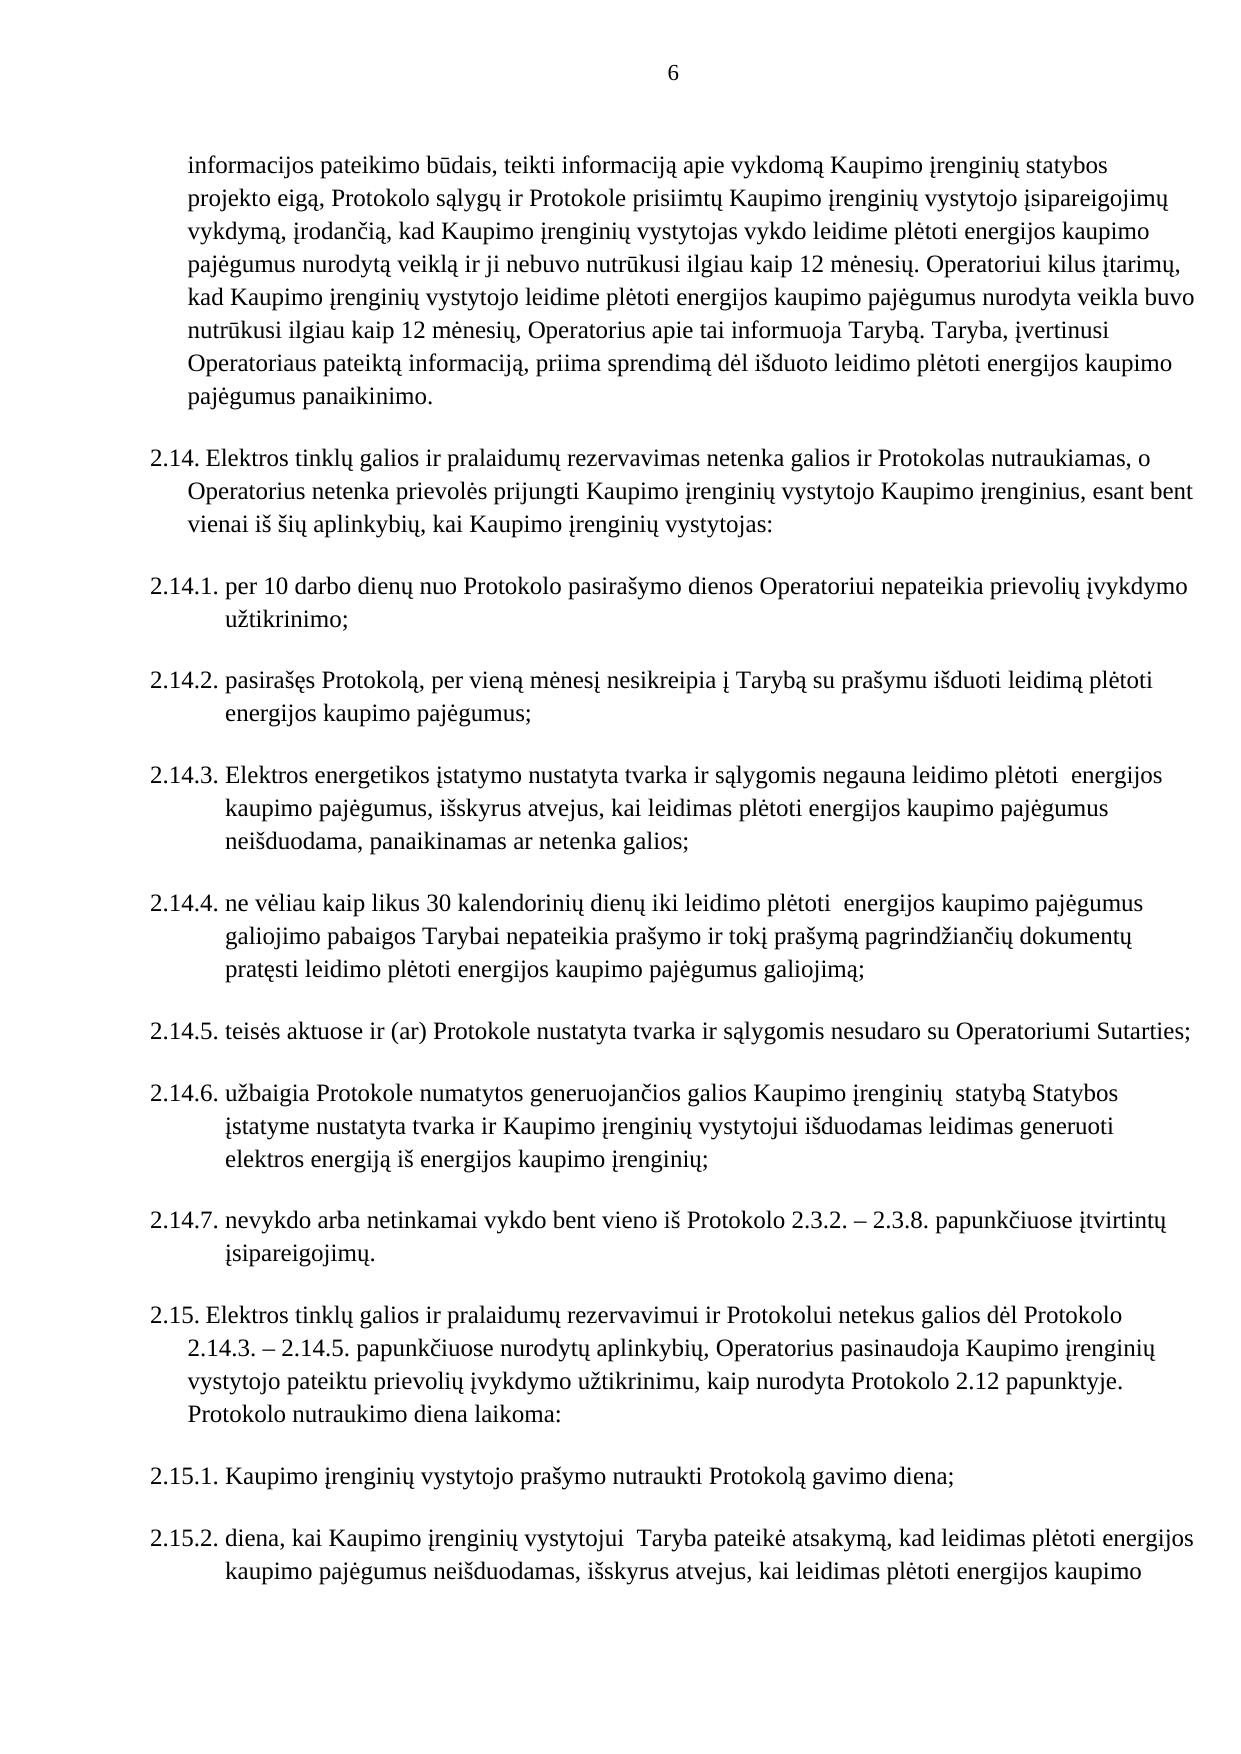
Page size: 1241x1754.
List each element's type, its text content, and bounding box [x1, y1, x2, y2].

text 2.14. Elektros tinklų galios ir pralaidumų rezervavimas netenka galios ir Protokolas nutraukiamas, o Operatorius netenka prievolės prijungti Kaupimo įrenginių vystytojo Kaupimo įrenginius, esant bent vienai iš šių aplinkybių, kai Kaupimo įrenginių vystytojas: [150, 443, 1196, 538]
text 2.15. Elektros tinklų galios ir pralaidumų rezervavimui ir Protokolui netekus galios dėl Protokolo 2.14.3. – 2.14.5. papunkčiuose nurodytų aplinkybių, Operatorius pasinaudoja Kaupimo įrenginių vystytojo pateiktu prievolių įvykdymo užtikrinimu, kaip nurodyta Protokolo 2.12 papunktyje. Protokolo nutraukimo diena laikoma: [150, 1300, 1196, 1428]
text 2.15.2. diena, kai Kaupimo įrenginių vystytojui Taryba pateikė atsakymą, kad leidimas plėtoti energijos kaupimo pajėgumus neišduodamas, išskyrus atvejus, kai leidimas plėtoti energijos kaupimo [150, 1523, 1196, 1585]
text 2.14.3. Elektros energetikos įstatymo nustatyta tvarka ir sąlygomis negauna leidimo plėtoti energijos kaupimo pajėgumus, išskyrus atvejus, kai leidimas plėtoti energijos kaupimo pajėgumus neišduodama, panaikinamas ar netenka galios; [150, 760, 1196, 855]
text 2.14.1. per 10 darbo dienų nuo Protokolo pasirašymo dienos Operatoriui nepateikia prievolių įvykdymo užtikrinimo; [150, 571, 1196, 632]
text 2.14.4. ne vėliau kaip likus 30 kalendorinių dienų iki leidimo plėtoti energijos kaupimo pajėgumus galiojimo pabaigos Tarybai nepateikia prašymo ir tokį prašymą pagrindžiančių dokumentų pratęsti leidimo plėtoti energijos kaupimo pajėgumus galiojimą; [150, 888, 1196, 983]
text 2.15.1. Kaupimo įrenginių vystytojo prašymo nutraukti Protokolą gavimo diena; [150, 1461, 1196, 1490]
text 2.14.7. nevykdo arba netinkamai vykdo bent vieno iš Protokolo 2.3.2. – 2.3.8. papunkčiuose įtvirtintų įsipareigojimų. [150, 1206, 1196, 1267]
text informacijos pateikimo būdais, teikti informaciją apie vykdomą Kaupimo įrenginių statybos projekto eigą, Protokolo sąlygų ir Protokole prisiimtų Kaupimo įrenginių vystytojo įsipareigojimų vykdymą, įrodančią, kad Kaupimo įrenginių vystytojas vykdo leidime plėtoti energijos kaupimo pajėgumus nurodytą veiklą ir ji nebuvo nutrūkusi ilgiau kaip 12 mėnesių. Operatoriui kilus įtarimų, kad Kaupimo įrenginių vystytojo leidime plėtoti energijos kaupimo pajėgumus nurodyta veikla buvo nutrūkusi ilgiau kaip 12 mėnesių, Operatorius apie tai informuoja Tarybą. Taryba, įvertinusi Operatoriaus pateiktą informaciją, priima sprendimą dėl išduoto leidimo plėtoti energijos kaupimo pajėgumus panaikinimo. [150, 150, 1196, 410]
text 2.14.5. teisės aktuose ir (ar) Protokole nustatyta tvarka ir sąlygomis nesudaro su Operatoriumi Sutarties; [150, 1016, 1196, 1045]
text 2.14.2. pasirašęs Protokolą, per vieną mėnesį nesikreipia į Tarybą su prašymu išduoti leidimą plėtoti energijos kaupimo pajėgumus; [150, 666, 1196, 727]
text 2.14.6. užbaigia Protokole numatytos generuojančios galios Kaupimo įrenginių statybą Statybos įstatyme nustatyta tvarka ir Kaupimo įrenginių vystytojui išduodamas leidimas generuoti elektros energiją iš energijos kaupimo įrenginių; [150, 1078, 1196, 1172]
